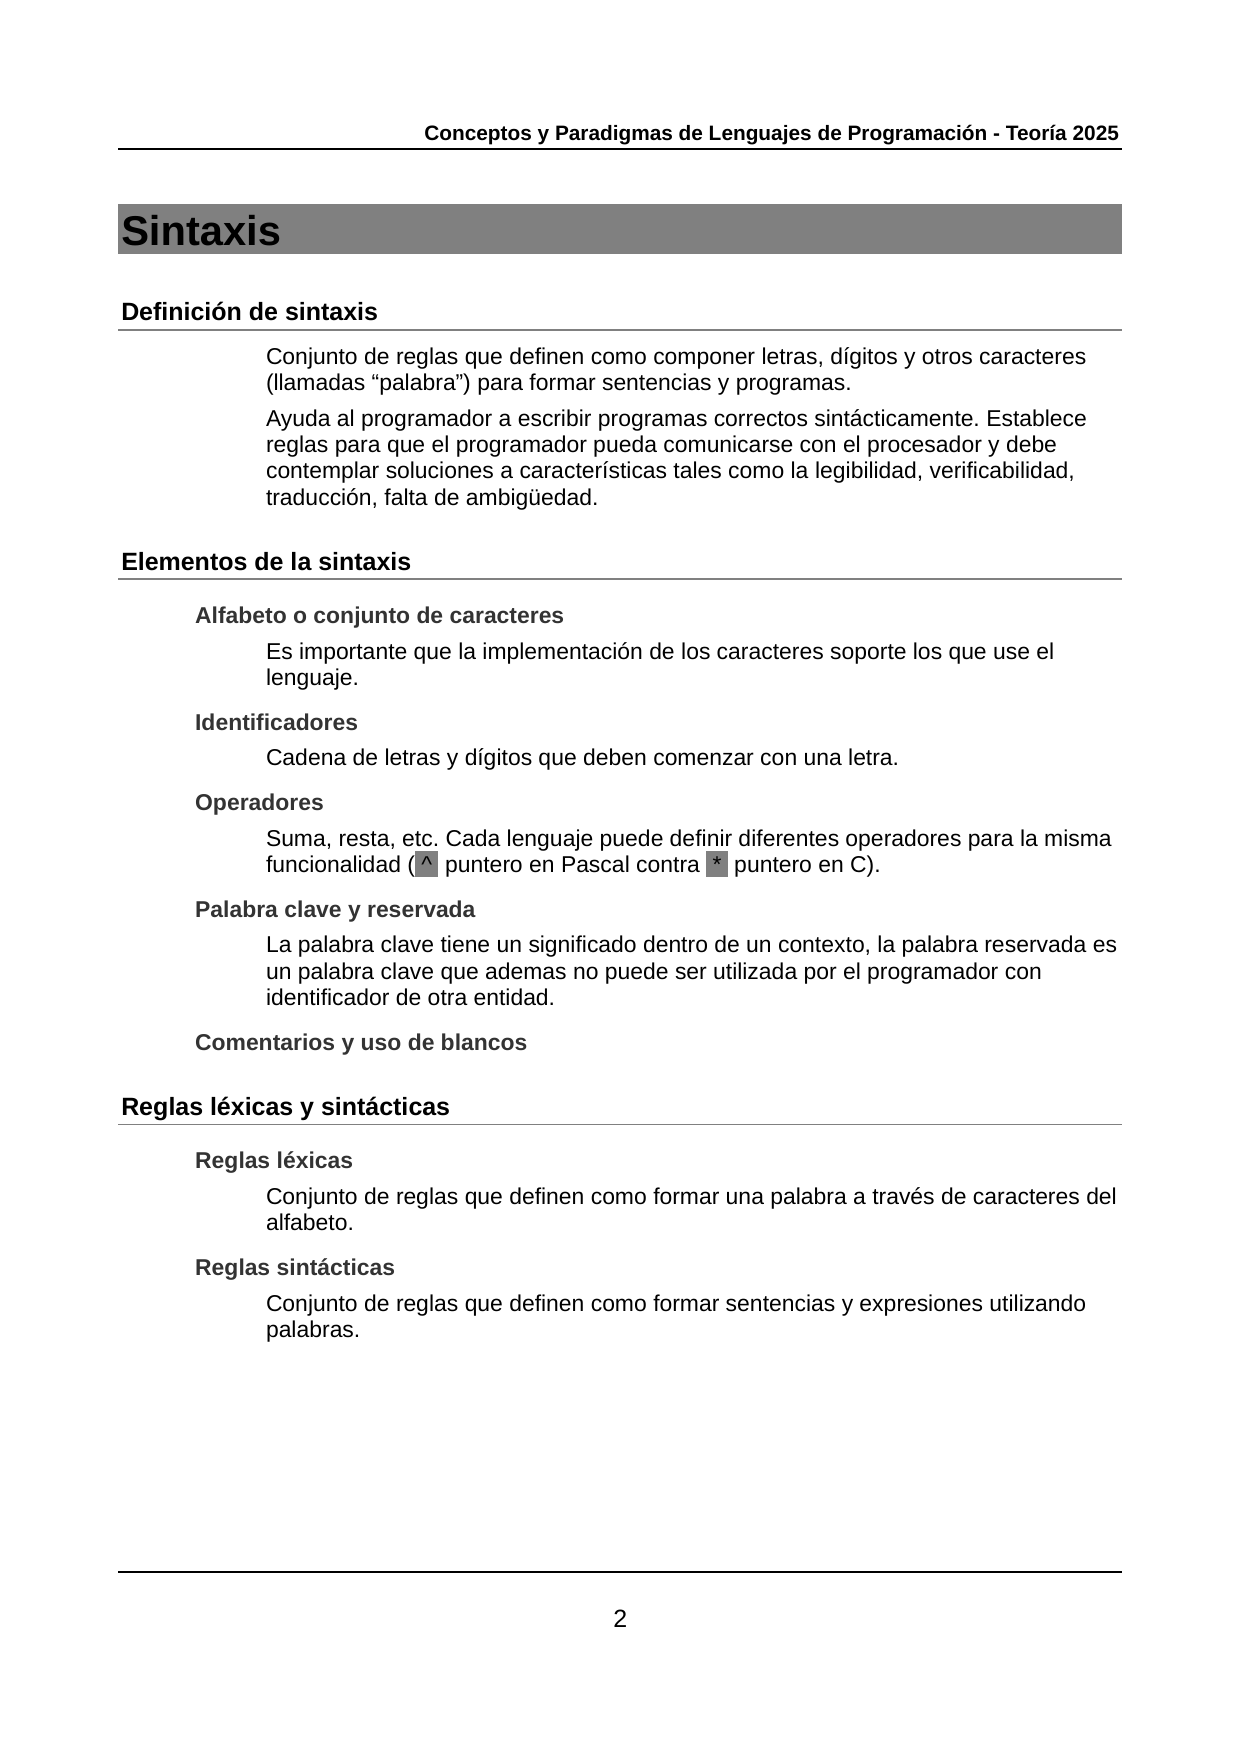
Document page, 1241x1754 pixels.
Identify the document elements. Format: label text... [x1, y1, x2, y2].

text Conjunto de reglas que definen como formar sentencias y expresiones utilizando palabras. [266, 1290, 1122, 1342]
subtitle Comentarios y uso de blancos [192, 1026, 1122, 1058]
subtitle Reglas sintácticas [192, 1251, 1122, 1283]
subtitle Identificadores [192, 706, 1122, 738]
subtitle Reglas léxicas y sintácticas [118, 1089, 1122, 1124]
subtitle Reglas léxicas [192, 1144, 1122, 1177]
subtitle Alfabeto o conjunto de caracteres [192, 599, 1122, 631]
subtitle Elementos de la sintaxis [118, 544, 1122, 578]
text Ayuda al programador a escribir programas correctos sintácticamente. Establece reglas para que el programador pueda comunicarse con el procesador y debe contemplar soluciones a características tales como la legibilidad, verificabilidad, traducción, falta de ambigüedad. [266, 404, 1122, 510]
subtitle Definición de sintaxis [118, 294, 1122, 329]
subtitle Operadores [192, 786, 1122, 818]
subtitle Palabra clave y reservada [192, 893, 1122, 925]
text Es importante que la implementación de los caracteres soporte los que use el lenguaje. [266, 638, 1122, 690]
text Conjunto de reglas que definen como componer letras, dígitos y otros caracteres (llamadas “palabra”) para formar sentencias y programas. [266, 343, 1122, 396]
subtitle Sintaxis [118, 204, 1122, 254]
text Cadena de letras y dígitos que deben comenzar con una letra. [266, 744, 1122, 771]
text La palabra clave tiene un significado dentro de un contexto, la palabra reservada es un palabra clave que ademas no puede ser utilizada por el programador con identificador de otra entidad. [266, 931, 1122, 1010]
text Suma, resta, etc. Cada lenguaje puede definir diferentes operadores para la misma funcionalidad ( ^ puntero en Pascal contra * puntero en C). [266, 824, 1122, 877]
text Conjunto de reglas que definen como formar una palabra a través de caracteres del alfabeto. [266, 1183, 1122, 1236]
